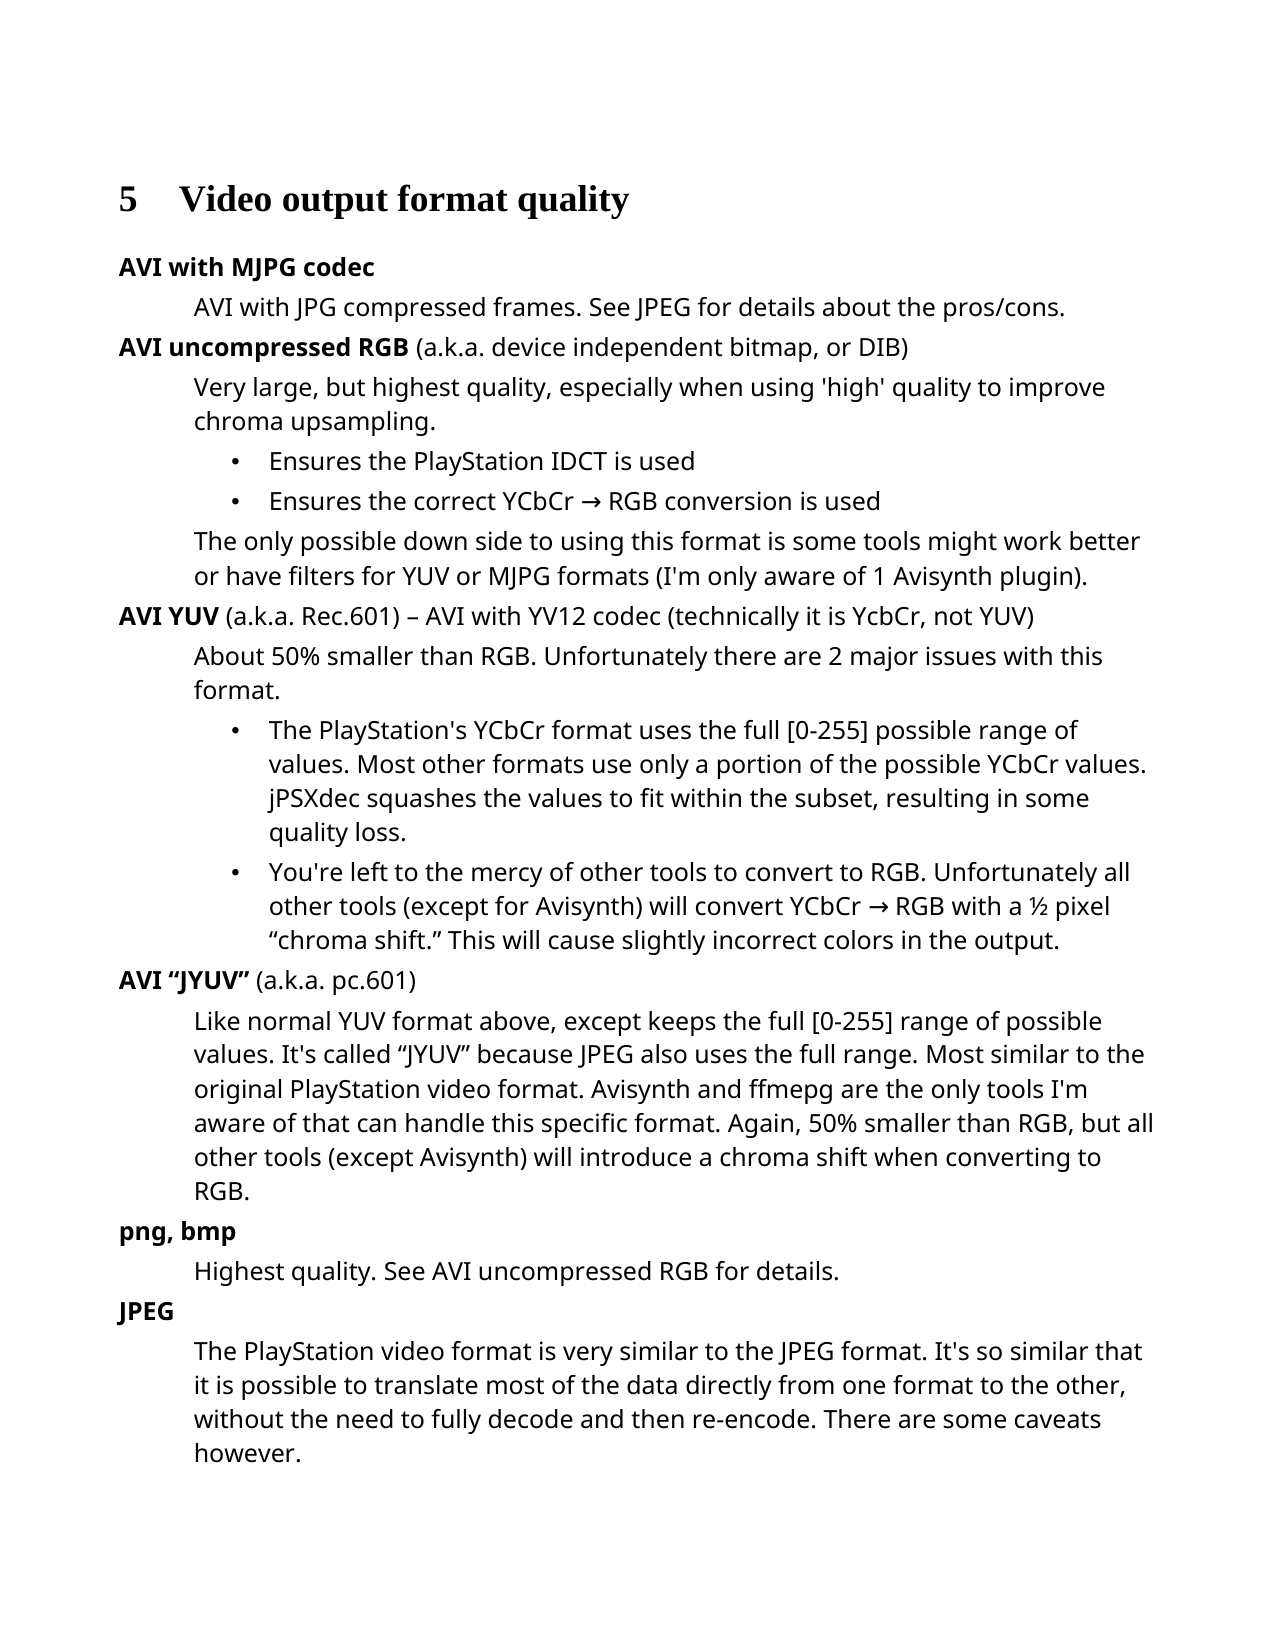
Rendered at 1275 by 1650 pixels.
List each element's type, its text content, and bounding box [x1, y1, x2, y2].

text Like normal YUV format above, except keeps the full [0-255] range of possible values. It's called “JYUV” because JPEG also uses the full range. Most similar to the original PlayStation video format. Avisynth and ffmepg are the only tools I'm aware of that can handle this specific format. Again, 50% smaller than RGB, but all other tools (except Avisynth) will introduce a chroma shift when converting to RGB. [193, 1003, 1156, 1207]
text AVI “JYUV” (a.k.a. pc.601) [118, 963, 1156, 997]
text Very large, but highest quality, especially when using 'high' quality to improve chroma upsampling. [193, 370, 1156, 438]
list Ensures the PlayStation IDCT is used [231, 444, 1156, 478]
text JPEG [118, 1294, 1156, 1328]
text About 50% smaller than RGB. Unfortunately there are 2 major issues with this format. [193, 638, 1156, 706]
list The PlayStation's YCbCr format uses the full [0-255] possible range of values. Most other formats use only a portion of the possible YCbCr values. jPSXdec squashes the values to fit within the subset, resulting in some quality loss. [231, 712, 1156, 849]
text AVI with JPG compressed frames. See JPEG for details about the pros/cons. [193, 289, 1156, 323]
text The PlayStation video format is very similar to the JPEG format. It's so similar that it is possible to translate most of the data directly from one format to the other, without the need to fully decode and then re-encode. There are some caveats however. [193, 1334, 1156, 1470]
text Highest quality. See AVI uncompressed RGB for details. [193, 1254, 1156, 1288]
text AVI uncompressed RGB (a.k.a. device independent bitmap, or DIB) [118, 329, 1156, 364]
text png, bmp [118, 1213, 1156, 1248]
text AVI YUV (a.k.a. Rec.601) – AVI with YV12 codec (technically it is YcbCr, not YUV) [118, 598, 1156, 632]
list Ensures the correct YCbCr → RGB conversion is used [231, 484, 1156, 518]
text AVI with MJPG codec [118, 249, 1156, 283]
text The only possible down side to using this format is some tools might work better or have filters for YUV or MJPG formats (I'm only aware of 1 Avisynth plugin). [193, 524, 1156, 592]
list You're left to the mercy of other tools to convert to RGB. Unfortunately all other tools (except for Avisynth) will convert YCbCr → RGB with a ½ pixel “chroma shift.” This will cause slightly incorrect colors in the output. [231, 855, 1156, 957]
subtitle Video output format quality [118, 177, 1156, 220]
